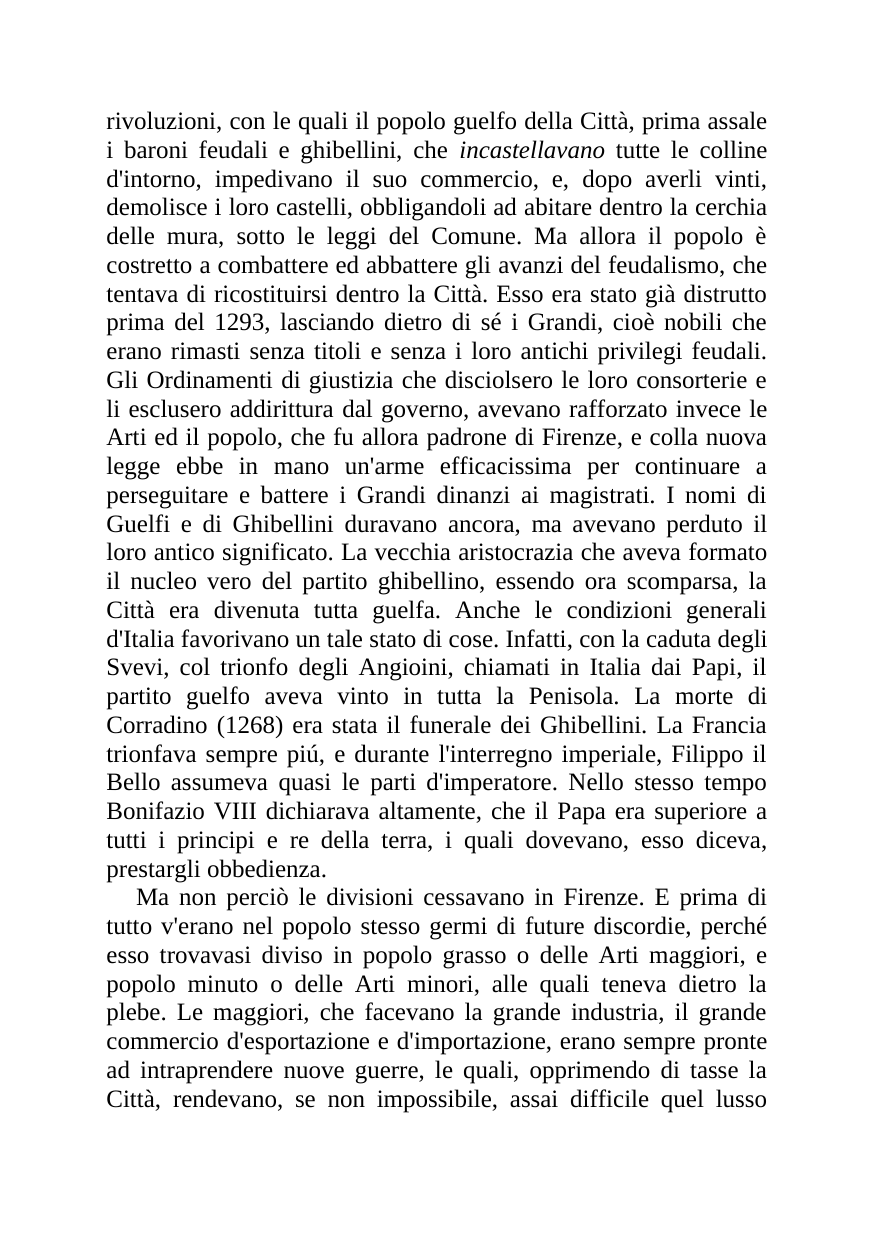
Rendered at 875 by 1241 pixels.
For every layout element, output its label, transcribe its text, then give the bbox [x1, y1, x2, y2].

text Ma non perciò le divisioni cessavano in Firenze. E prima di tutto v'erano nel popolo stesso germi di future discordie, perché esso trovavasi diviso in popolo grasso o delle Arti maggiori, e popolo minuto o delle Arti minori, alle quali teneva dietro la plebe. Le maggiori, che facevano la grande industria, il grande commercio d'esportazione e d'importazione, erano sempre pronte ad intraprendere nuove guerre, le quali, opprimendo di tasse la Città, rendevano, se non impossibile, assai difficile quel lusso [106, 882, 768, 1112]
text rivoluzioni, con le quali il popolo guelfo della Città, prima assale i baroni feudali e ghibellini, che incastellavano tutte le colline d'intorno, impedivano il suo commercio, e, dopo averli vinti, demolisce i loro castelli, obbligandoli ad abitare dentro la cerchia delle mura, sotto le leggi del Comune. Ma allora il popolo è costretto a combattere ed abbattere gli avanzi del feudalismo, che tentava di ricostituirsi dentro la Città. Esso era stato già distrutto prima del 1293, lasciando dietro di sé i Grandi, cioè nobili che erano rimasti senza titoli e senza i loro antichi privilegi feudali. Gli Ordinamenti di giustizia che disciolsero le loro consorterie e li esclusero addirittura dal governo, avevano rafforzato invece le Arti ed il popolo, che fu allora padrone di Firenze, e colla nuova legge ebbe in mano un'arme efficacissima per continuare a perseguitare e battere i Grandi dinanzi ai magistrati. I nomi di Guelfi e di Ghibellini duravano ancora, ma avevano perduto il loro antico significato. La vecchia aristocrazia che aveva formato il nucleo vero del partito ghibellino, essendo ora scomparsa, la Città era divenuta tutta guelfa. Anche le condizioni generali d'Italia favorivano un tale stato di cose. Infatti, con la caduta degli Svevi, col trionfo degli Angioini, chiamati in Italia dai Papi, il partito guelfo aveva vinto in tutta la Penisola. La morte di Corradino (1268) era stata il funerale dei Ghibellini. La Francia trionfava sempre piú, e durante l'interregno imperiale, Filippo il Bello assumeva quasi le parti d'imperatore. Nello stesso tempo Bonifazio VIII dichiarava altamente, che il Papa era superiore a tutti i principi e re della terra, i quali dovevano, esso diceva, prestargli obbedienza. [106, 106, 768, 882]
